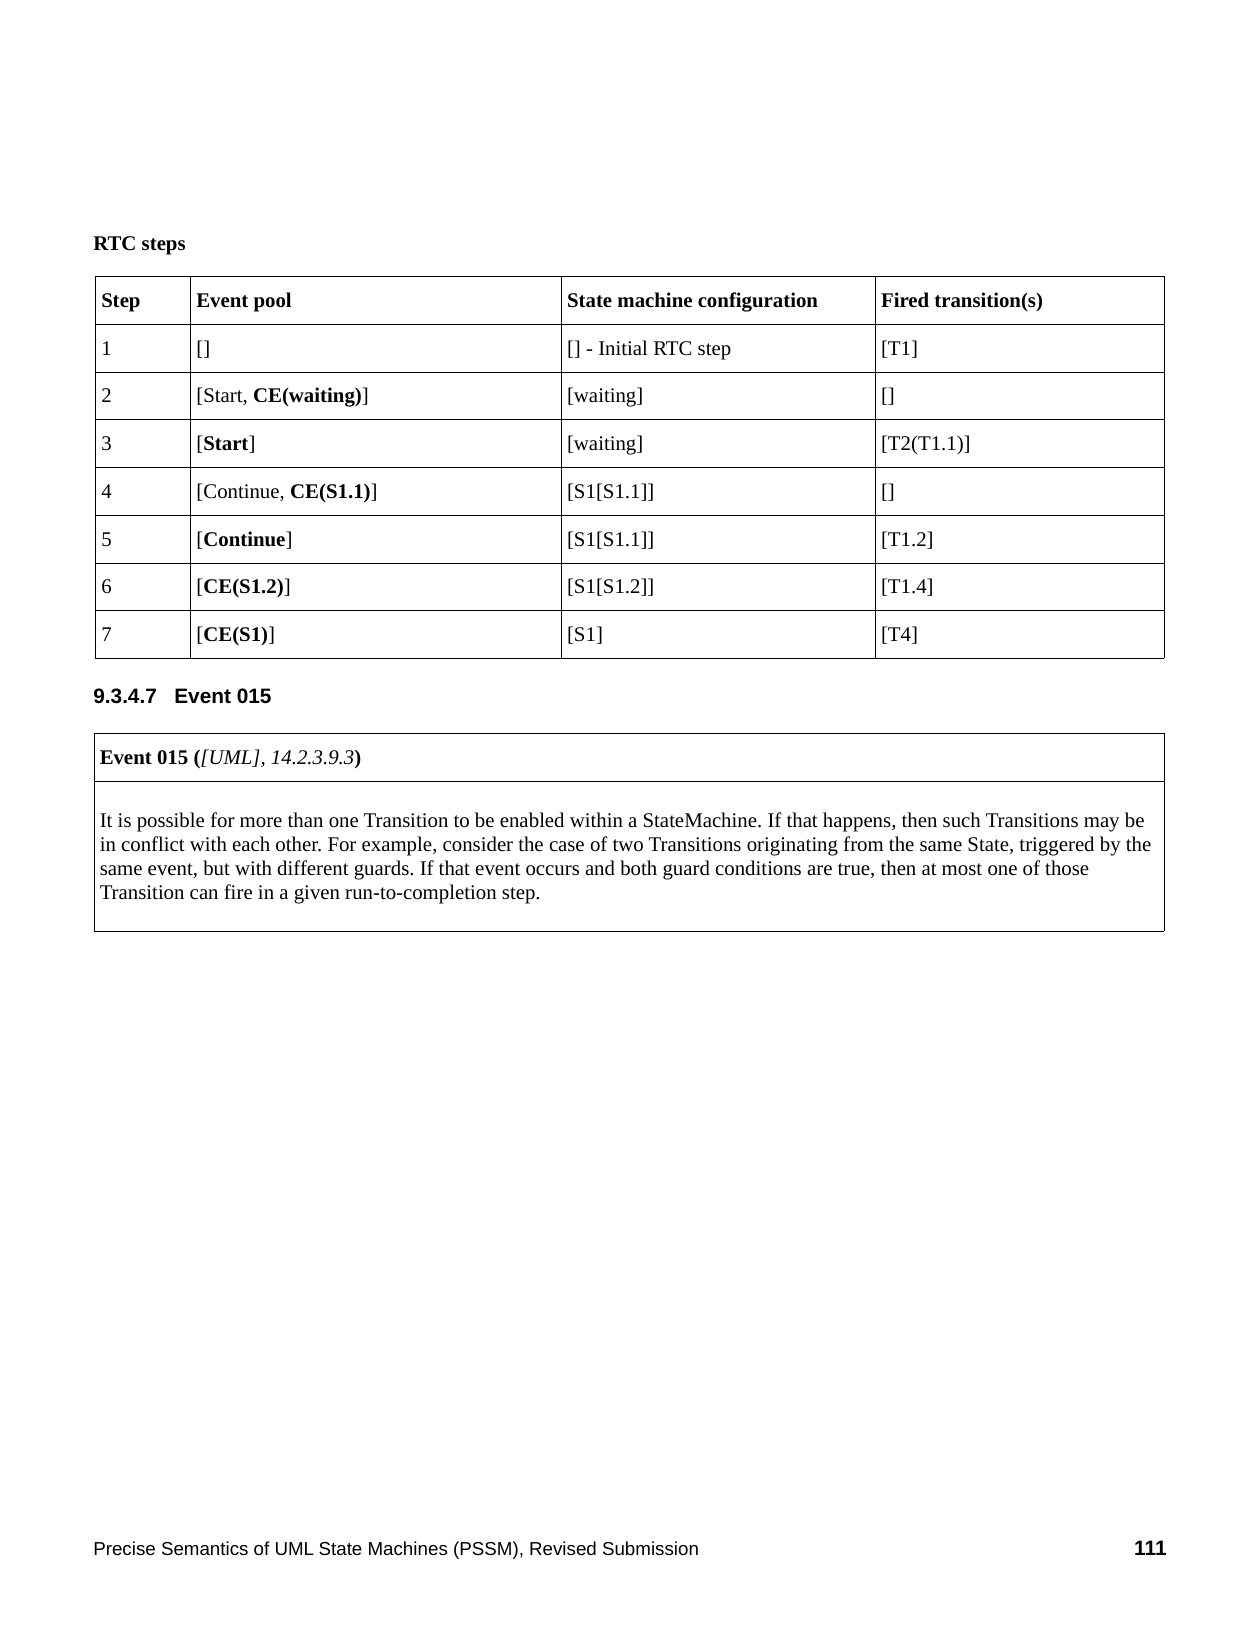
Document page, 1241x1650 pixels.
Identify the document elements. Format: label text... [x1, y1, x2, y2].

table_cell [876, 516, 1164, 562]
subtitle Event 015 [93, 683, 1164, 708]
table_cell [876, 468, 1164, 515]
table_cell [876, 420, 1164, 467]
table_cell [96, 611, 190, 658]
table_cell [876, 564, 1164, 610]
table_cell [191, 325, 561, 372]
table_cell [191, 373, 561, 419]
table_cell [191, 516, 561, 562]
table_cell [191, 564, 561, 610]
table_cell [96, 564, 190, 610]
table_header [876, 277, 1164, 324]
table_header [96, 277, 190, 324]
table_header [191, 277, 561, 324]
table_cell [562, 420, 875, 467]
table_header [95, 734, 1164, 781]
table_cell [96, 516, 190, 562]
table_cell [96, 468, 190, 515]
table_cell [562, 611, 875, 658]
table_cell [96, 373, 190, 419]
table_cell [96, 420, 190, 467]
table_cell [562, 373, 875, 419]
table_cell [191, 611, 561, 658]
table_cell [96, 325, 190, 372]
table_cell [876, 611, 1164, 658]
table_cell [191, 420, 561, 467]
table_cell [562, 516, 875, 562]
table_cell [876, 373, 1164, 419]
table_cell [562, 468, 875, 515]
table_cell [876, 325, 1164, 372]
table_cell [95, 782, 1164, 931]
table_cell [562, 325, 875, 372]
table_cell [191, 468, 561, 515]
table_cell [562, 564, 875, 610]
text RTC steps [93, 231, 1164, 255]
table_header [562, 277, 875, 324]
